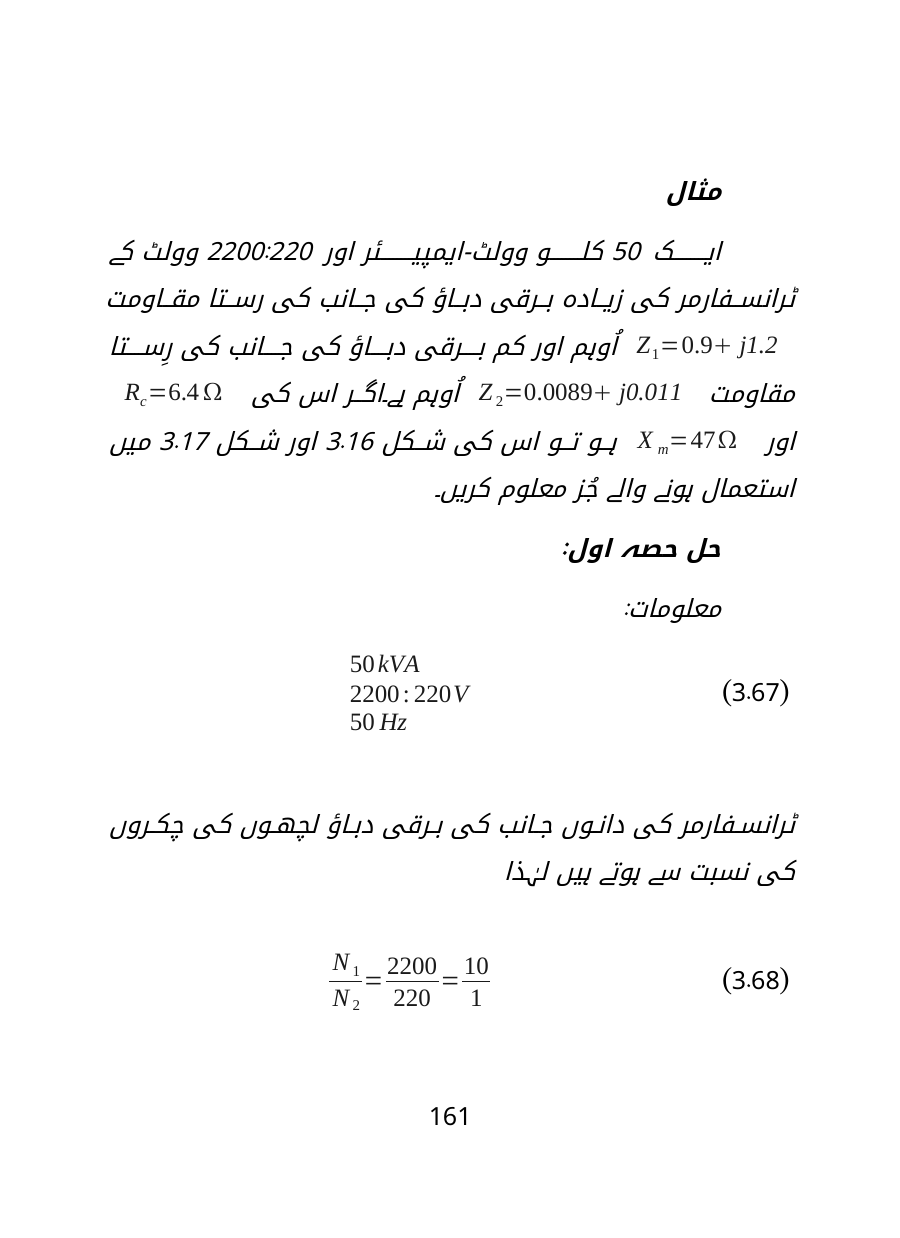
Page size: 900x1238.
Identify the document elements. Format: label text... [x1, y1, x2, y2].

text حل حصہ اول: [105, 525, 795, 573]
text ایک 50 کلو وولٹ-ایمپیئر اور 2200:220 وولٹ کے ٹرانسفارمر کی زیادہ برقی دباؤ کی جانب کی رستا مقاومت اُوہم اور کم برقی دباؤ کی جانب کی رِستا مقاومت اُوہم ہے۔اگر اس کی اور ہو تو اس کی شکل 3.16 اور شکل 3.17 میں استعمال ہونے والے جُز معلوم کریں۔ [105, 228, 795, 513]
table_header [105, 645, 705, 754]
text ٹرانسفارمر کی دانوں جانب کی برقی دباؤ لچھوں کی چکروں کی نسبت سے ہوتے ہیں لہٰذا [105, 801, 795, 896]
text معلومات: [105, 585, 795, 633]
table_header (3.68) [705, 943, 795, 1033]
table_header [105, 943, 705, 1033]
table_header (3.67) [705, 645, 795, 754]
text مثال [105, 168, 795, 216]
